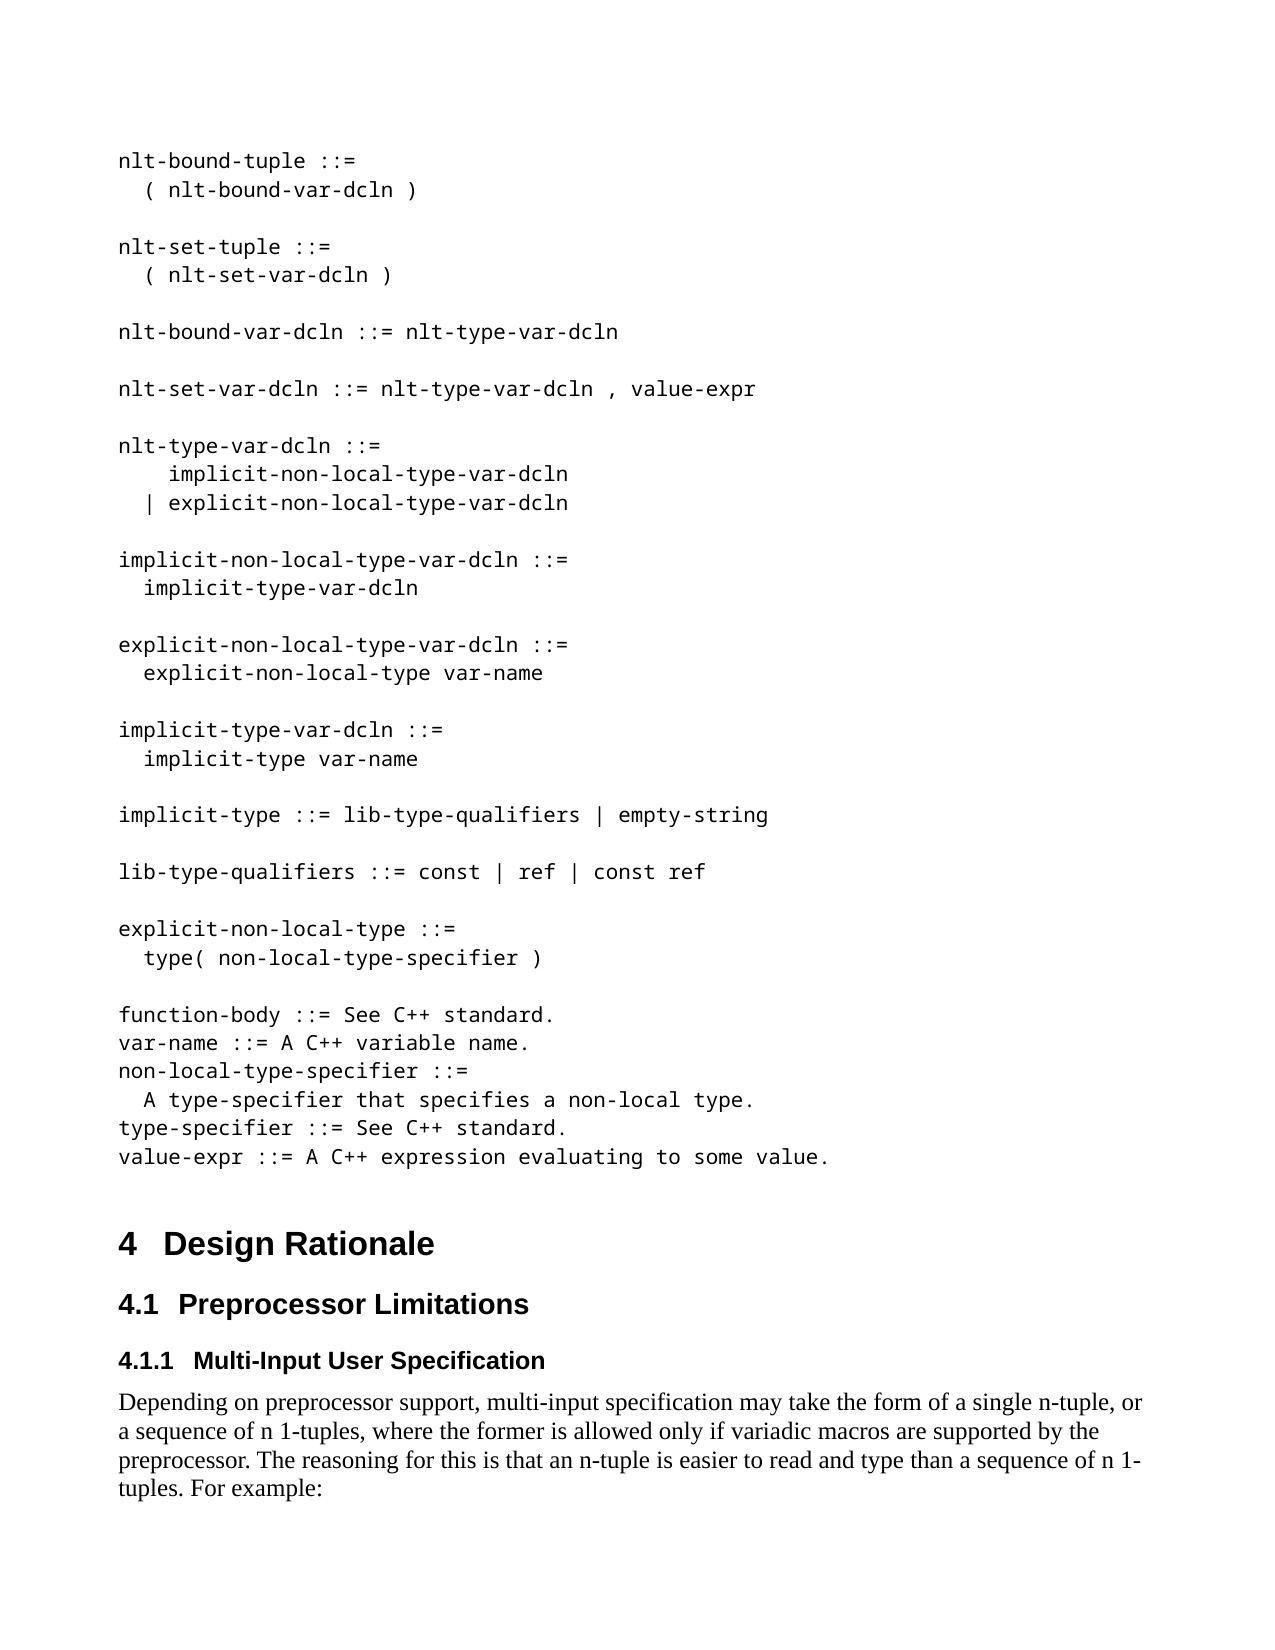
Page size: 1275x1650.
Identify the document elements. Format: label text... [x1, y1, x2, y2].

text explicit-non-local-type var-name [118, 658, 1157, 687]
text implicit-type-var-dcln [118, 573, 1157, 602]
text nlt-set-var-dcln ::= nlt-type-var-dcln , value-expr [118, 374, 1157, 402]
text explicit-non-local-type-var-dcln ::= [118, 630, 1157, 658]
text A type-specifier that specifies a non-local type. [118, 1085, 1157, 1113]
text implicit-non-local-type-var-dcln ::= [118, 545, 1157, 573]
subtitle Preprocessor Limitations [118, 1287, 1157, 1321]
text var-name ::= A C++ variable name. [118, 1028, 1157, 1057]
text lib-type-qualifiers ::= const | ref | const ref [118, 857, 1157, 886]
text implicit-non-local-type-var-dcln [118, 459, 1157, 488]
text | explicit-non-local-type-var-dcln [118, 488, 1157, 516]
subtitle Design Rationale [118, 1224, 1157, 1262]
subtitle Multi-Input User Specification [118, 1346, 1157, 1375]
text non-local-type-specifier ::= [118, 1057, 1157, 1085]
text nlt-set-tuple ::= [118, 232, 1157, 260]
text Depending on preprocessor support, multi-input specification may take the form of a single n-tuple, or a sequence of n 1-tuples, where the former is allowed only if variadic macros are supported by the preprocessor. The reasoning for this is that an n-tuple is easier to read and type than a sequence of n 1-tuples. For example: [118, 1387, 1157, 1502]
text implicit-type ::= lib-type-qualifiers | empty-string [118, 801, 1157, 829]
text nlt-bound-tuple ::= [118, 147, 1157, 175]
text implicit-type-var-dcln ::= [118, 715, 1157, 744]
text function-body ::= See C++ standard. [118, 1000, 1157, 1028]
text nlt-bound-var-dcln ::= nlt-type-var-dcln [118, 317, 1157, 346]
text type( non-local-type-specifier ) [118, 943, 1157, 971]
text ( nlt-bound-var-dcln ) [118, 175, 1157, 203]
text value-expr ::= A C++ expression evaluating to some value. [118, 1142, 1157, 1170]
text nlt-type-var-dcln ::= [118, 431, 1157, 459]
text type-specifier ::= See C++ standard. [118, 1113, 1157, 1142]
text implicit-type var-name [118, 744, 1157, 772]
text explicit-non-local-type ::= [118, 914, 1157, 943]
text ( nlt-set-var-dcln ) [118, 260, 1157, 289]
